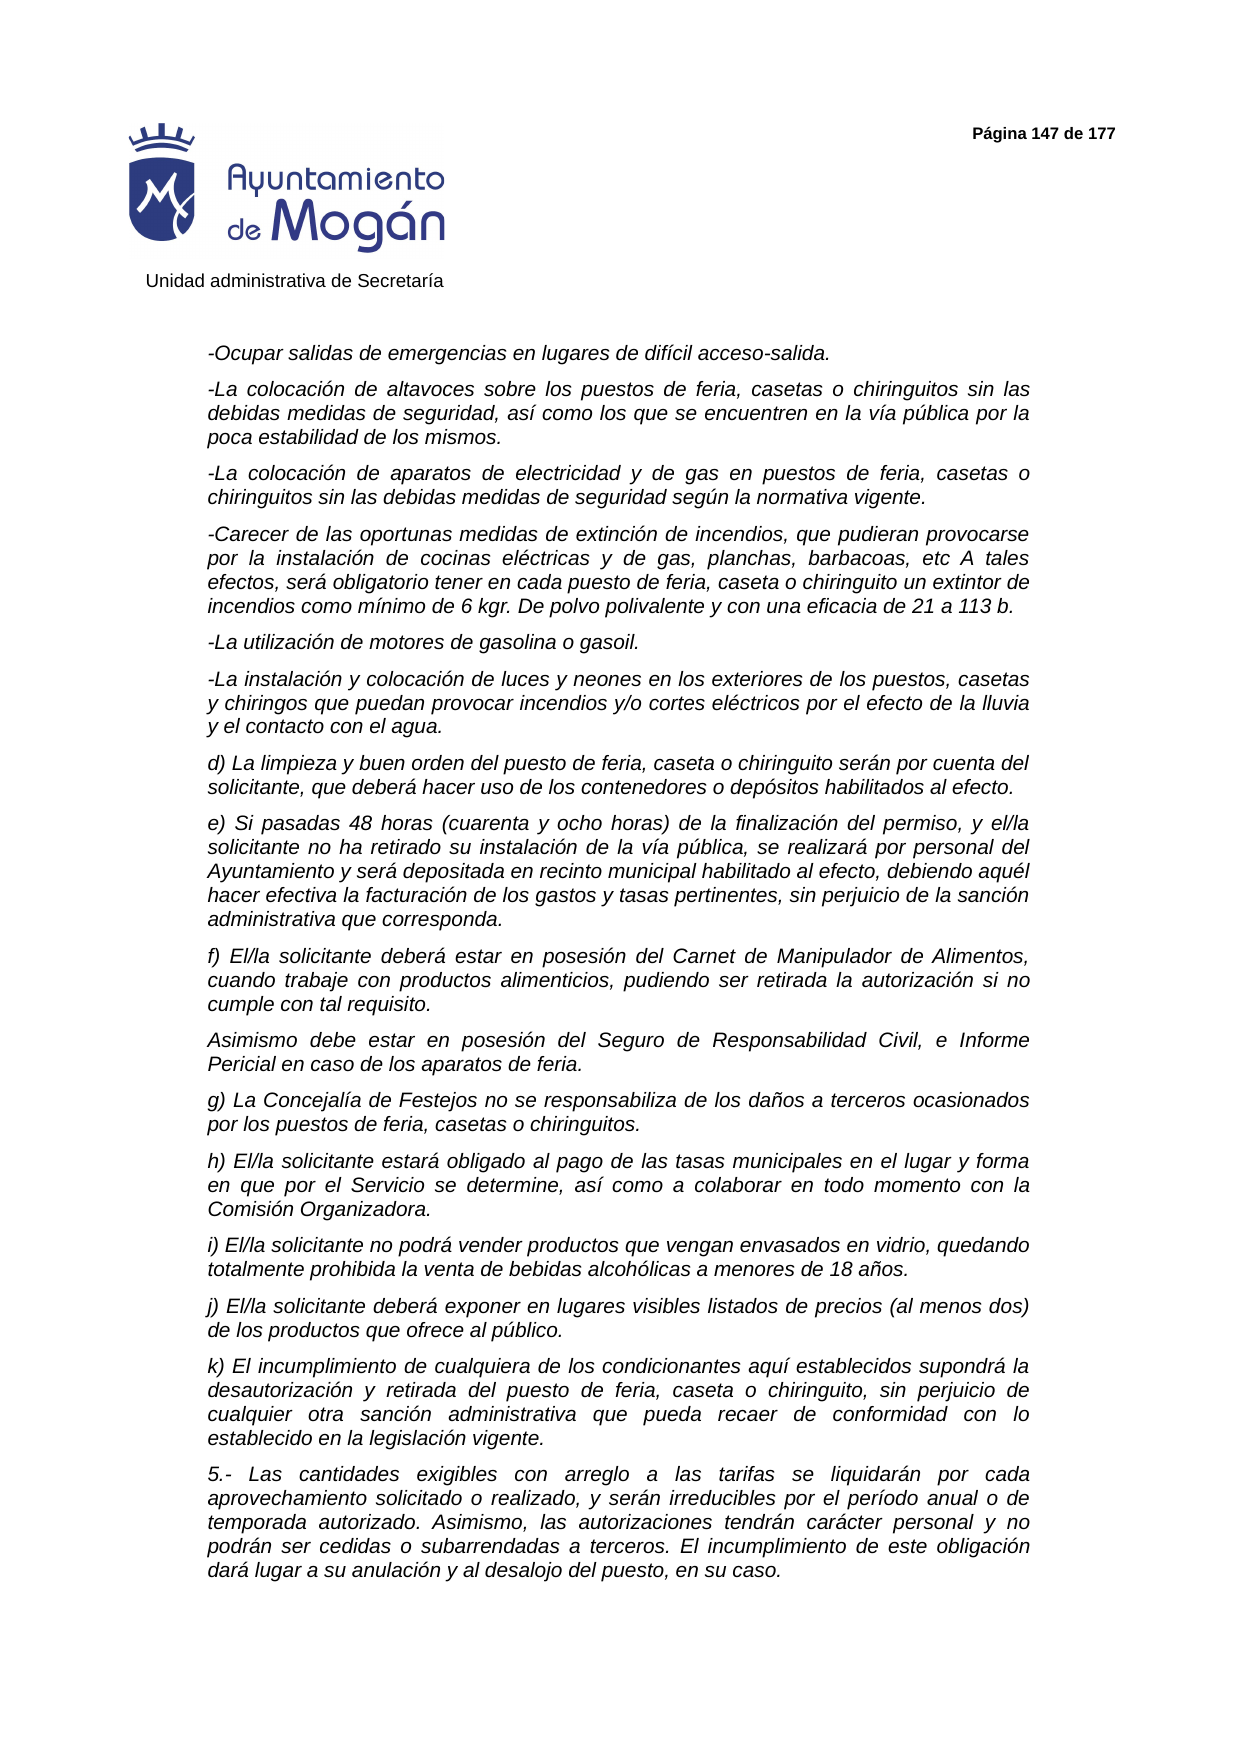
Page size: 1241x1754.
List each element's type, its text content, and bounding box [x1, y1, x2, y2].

text Asimismo debe estar en posesión del Seguro de Responsabilidad Civil, e Informe Pericial en caso de los aparatos de feria. [207, 1028, 1033, 1076]
text -Ocupar salidas de emergencias en lugares de difícil acceso-salida. [207, 340, 1033, 364]
text -La instalación y colocación de luces y neones en los exteriores de los puestos, casetas y chiringos que puedan provocar incendios y/o cortes eléctricos por el efecto de la lluvia y el contacto con el agua. [207, 666, 1033, 738]
text g) La Concejalía de Festejos no se responsabiliza de los daños a terceros ocasionados por los puestos de feria, casetas o chiringuitos. [207, 1088, 1033, 1136]
text d) La limpieza y buen orden del puesto de feria, caseta o chiringuito serán por cuenta del solicitante, que deberá hacer uso de los contenedores o depósitos habilitados al efecto. [207, 751, 1033, 799]
text -La utilización de motores de gasolina o gasoil. [207, 630, 1033, 654]
text h) El/la solicitante estará obligado al pago de las tasas municipales en el lugar y forma en que por el Servicio se determine, así como a colaborar en todo momento con la Comisión Organizadora. [207, 1149, 1033, 1221]
text k) El incumplimiento de cualquiera de los condicionantes aquí establecidos supondrá la desautorización y retirada del puesto de feria, caseta o chiringuito, sin perjuicio de cualquier otra sanción administrativa que pueda recaer de conformidad con lo establecido en la legislación vigente. [207, 1354, 1033, 1450]
text j) El/la solicitante deberá exponer en lugares visibles listados de precios (al menos dos) de los productos que ofrece al público. [207, 1293, 1033, 1341]
text i) El/la solicitante no podrá vender productos que vengan envasados en vidrio, quedando totalmente prohibida la venta de bebidas alcohólicas a menores de 18 años. [207, 1233, 1033, 1281]
text e) Si pasadas 48 horas (cuarenta y ocho horas) de la finalización del permiso, y el/la solicitante no ha retirado su instalación de la vía pública, se realizará por personal del Ayuntamiento y será depositada en recinto municipal habilitado al efecto, debiendo aquél hacer efectiva la facturación de los gastos y tasas pertinentes, sin perjuicio de la sanción administrativa que corresponda. [207, 811, 1033, 931]
text -Carecer de las oportunas medidas de extinción de incendios, que pudieran provocarse por la instalación de cocinas eléctricas y de gas, planchas, barbacoas, etc A tales efectos, será obligatorio tener en cada puesto de feria, caseta o chiringuito un extintor de incendios como mínimo de 6 kgr. De polvo polivalente y con una eficacia de 21 a 113 b. [207, 522, 1033, 617]
text 5.- Las cantidades exigibles con arreglo a las tarifas se liquidarán por cada aprovechamiento solicitado o realizado, y serán irreducibles por el período anual o de temporada autorizado. Asimismo, las autorizaciones tendrán carácter personal y no podrán ser cedidas o subarrendadas a terceros. El incumplimiento de este obligación dará lugar a su anulación y al desalojo del puesto, en su caso. [207, 1462, 1033, 1582]
picture [128, 123, 445, 259]
text -La colocación de altavoces sobre los puestos de feria, casetas o chiringuitos sin las debidas medidas de seguridad, así como los que se encuentren en la vía pública por la poca estabilidad de los mismos. [207, 377, 1033, 449]
text f) El/la solicitante deberá estar en posesión del Carnet de Manipulador de Alimentos, cuando trabaje con productos alimenticios, pudiendo ser retirada la autorización si no cumple con tal requisito. [207, 943, 1033, 1015]
text -La colocación de aparatos de electricidad y de gas en puestos de feria, casetas o chiringuitos sin las debidas medidas de seguridad según la normativa vigente. [207, 461, 1033, 509]
